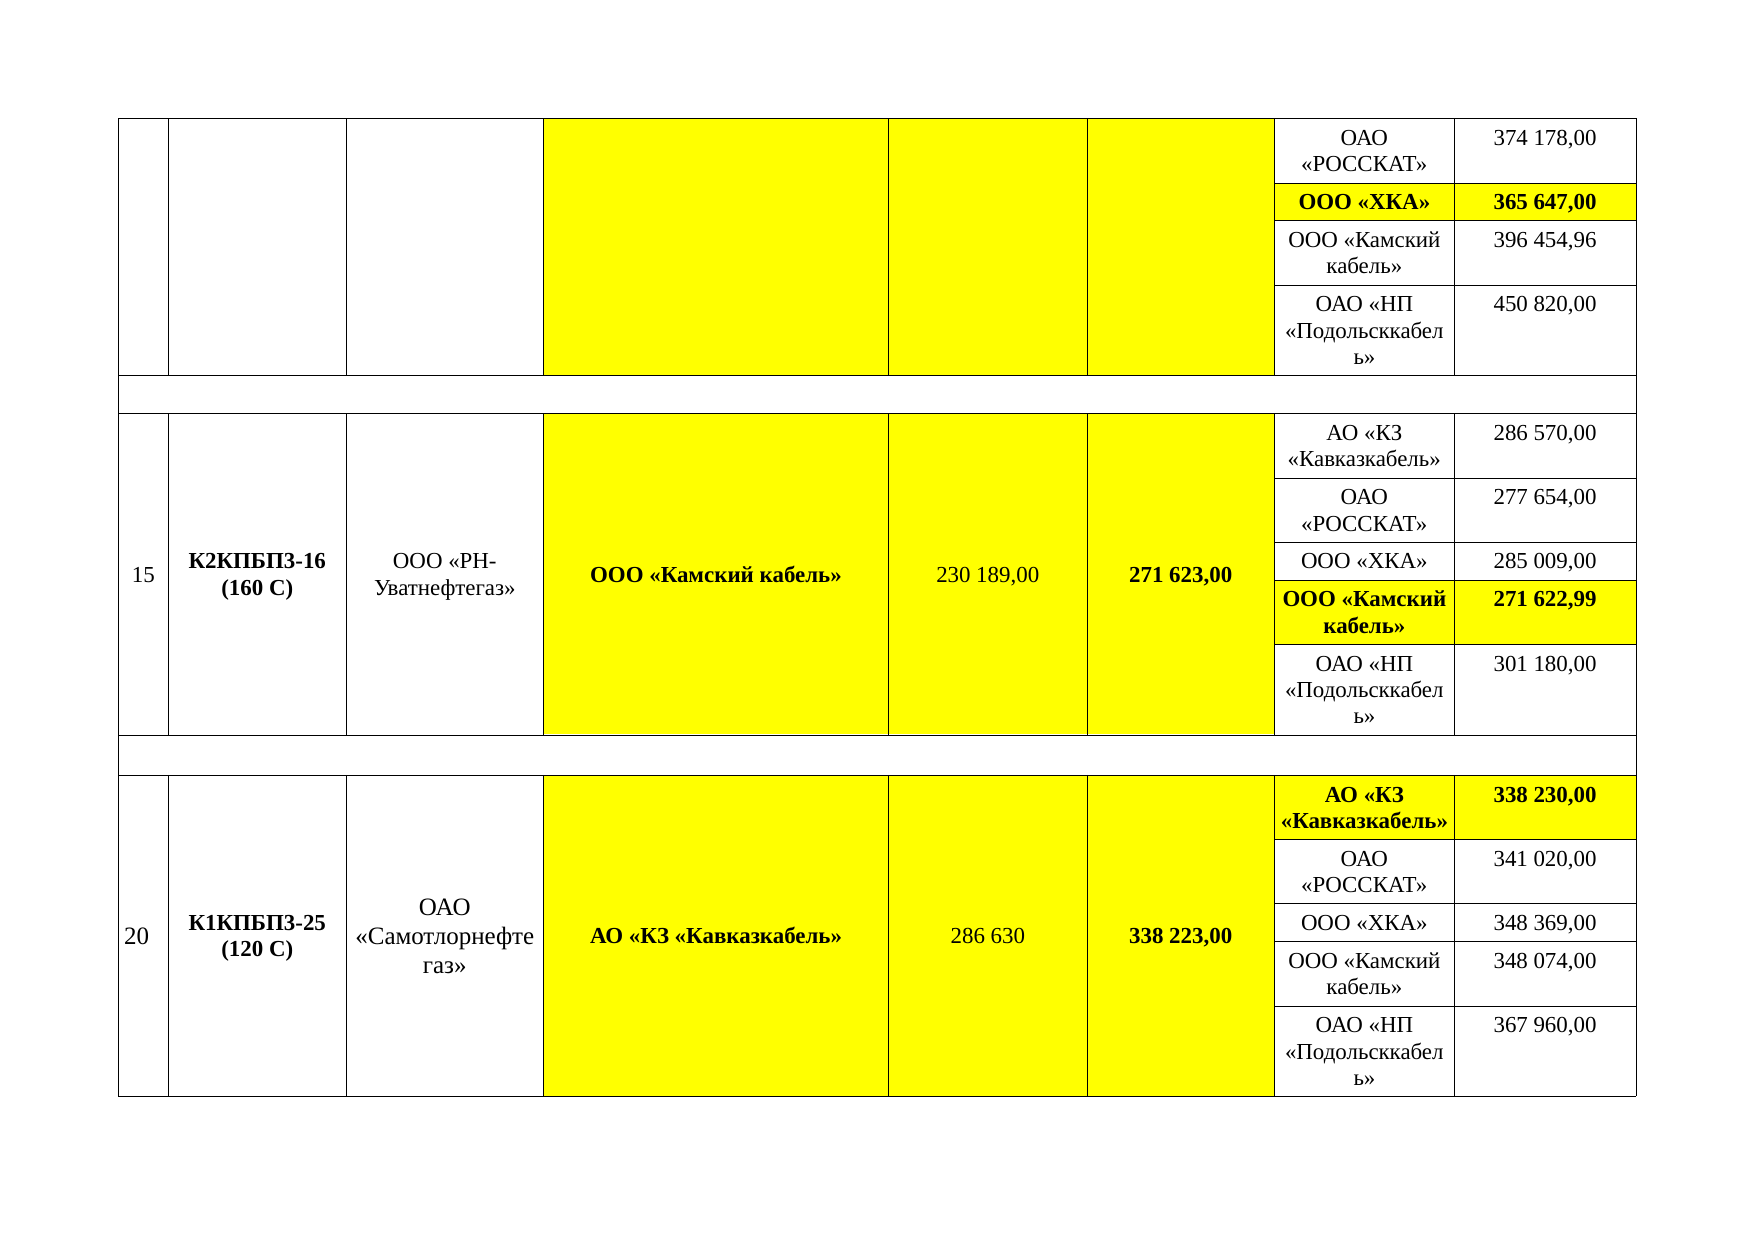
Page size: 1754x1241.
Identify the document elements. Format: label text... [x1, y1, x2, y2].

table_cell [119, 119, 168, 375]
table_cell 230 189,00 [889, 414, 1087, 734]
table_cell АО «КЗ «Кавказкабель» [544, 776, 888, 1096]
table_cell ОАО «НП «Подольсккабель» [1275, 645, 1454, 734]
table_cell ООО «Камский кабель» [544, 414, 888, 734]
table_cell 285 009,00 [1455, 543, 1636, 579]
table_cell 271 623,00 [1088, 414, 1274, 734]
table_cell 367 960,00 [1455, 1007, 1636, 1096]
table_cell ОАО «НП «Подольсккабель» [1275, 1007, 1454, 1096]
table_cell 301 180,00 [1455, 645, 1636, 734]
table_cell 286 630 [889, 776, 1087, 1096]
table_cell [119, 376, 1636, 413]
table_cell ОАО «РОССКАТ» [1275, 119, 1454, 182]
table_cell 338 230,00 [1455, 776, 1636, 839]
table_cell 338 223,00 [1088, 776, 1274, 1096]
table_cell ООО «ХКА» [1275, 184, 1454, 220]
table_cell ОАО «НП «Подольсккабель» [1275, 286, 1454, 375]
table_cell ООО «Камский кабель» [1275, 221, 1454, 284]
table_cell 15 [119, 414, 168, 734]
table_cell ООО «Камский кабель» [1275, 581, 1454, 644]
table_cell ООО «ХКА» [1275, 904, 1454, 941]
table_cell 396 454,96 [1455, 221, 1636, 284]
table_cell К2КПБП3-16 (160 С) [169, 414, 346, 734]
table_cell АО «КЗ «Кавказкабель» [1275, 776, 1454, 839]
table_cell [1088, 119, 1274, 375]
table_cell 348 369,00 [1455, 904, 1636, 941]
table_cell ОАО «РОССКАТ» [1275, 479, 1454, 542]
table_cell 450 820,00 [1455, 286, 1636, 375]
table_cell ОАО «Самотлорнефтегаз» [347, 776, 543, 1096]
table_cell 341 020,00 [1455, 840, 1636, 903]
table_cell [544, 119, 888, 375]
table_cell 348 074,00 [1455, 942, 1636, 1006]
table_cell 20 [119, 776, 168, 1096]
table_cell [169, 119, 346, 375]
table_cell 271 622,99 [1455, 581, 1636, 644]
table_cell ОАО «РОССКАТ» [1275, 840, 1454, 903]
table_cell ООО «Камский кабель» [1275, 942, 1454, 1006]
table_cell [119, 736, 1636, 775]
table_cell ООО «ХКА» [1275, 543, 1454, 579]
table_cell АО «КЗ «Кавказкабель» [1275, 414, 1454, 477]
table_cell 277 654,00 [1455, 479, 1636, 542]
table_cell К1КПБП3-25 (120 С) [169, 776, 346, 1096]
table_cell 365 647,00 [1455, 184, 1636, 220]
table_cell ООО «РН-Уватнефтегаз» [347, 414, 543, 734]
table_cell 286 570,00 [1455, 414, 1636, 477]
table_cell [889, 119, 1087, 375]
table_cell 374 178,00 [1455, 119, 1636, 182]
table_cell [347, 119, 543, 375]
